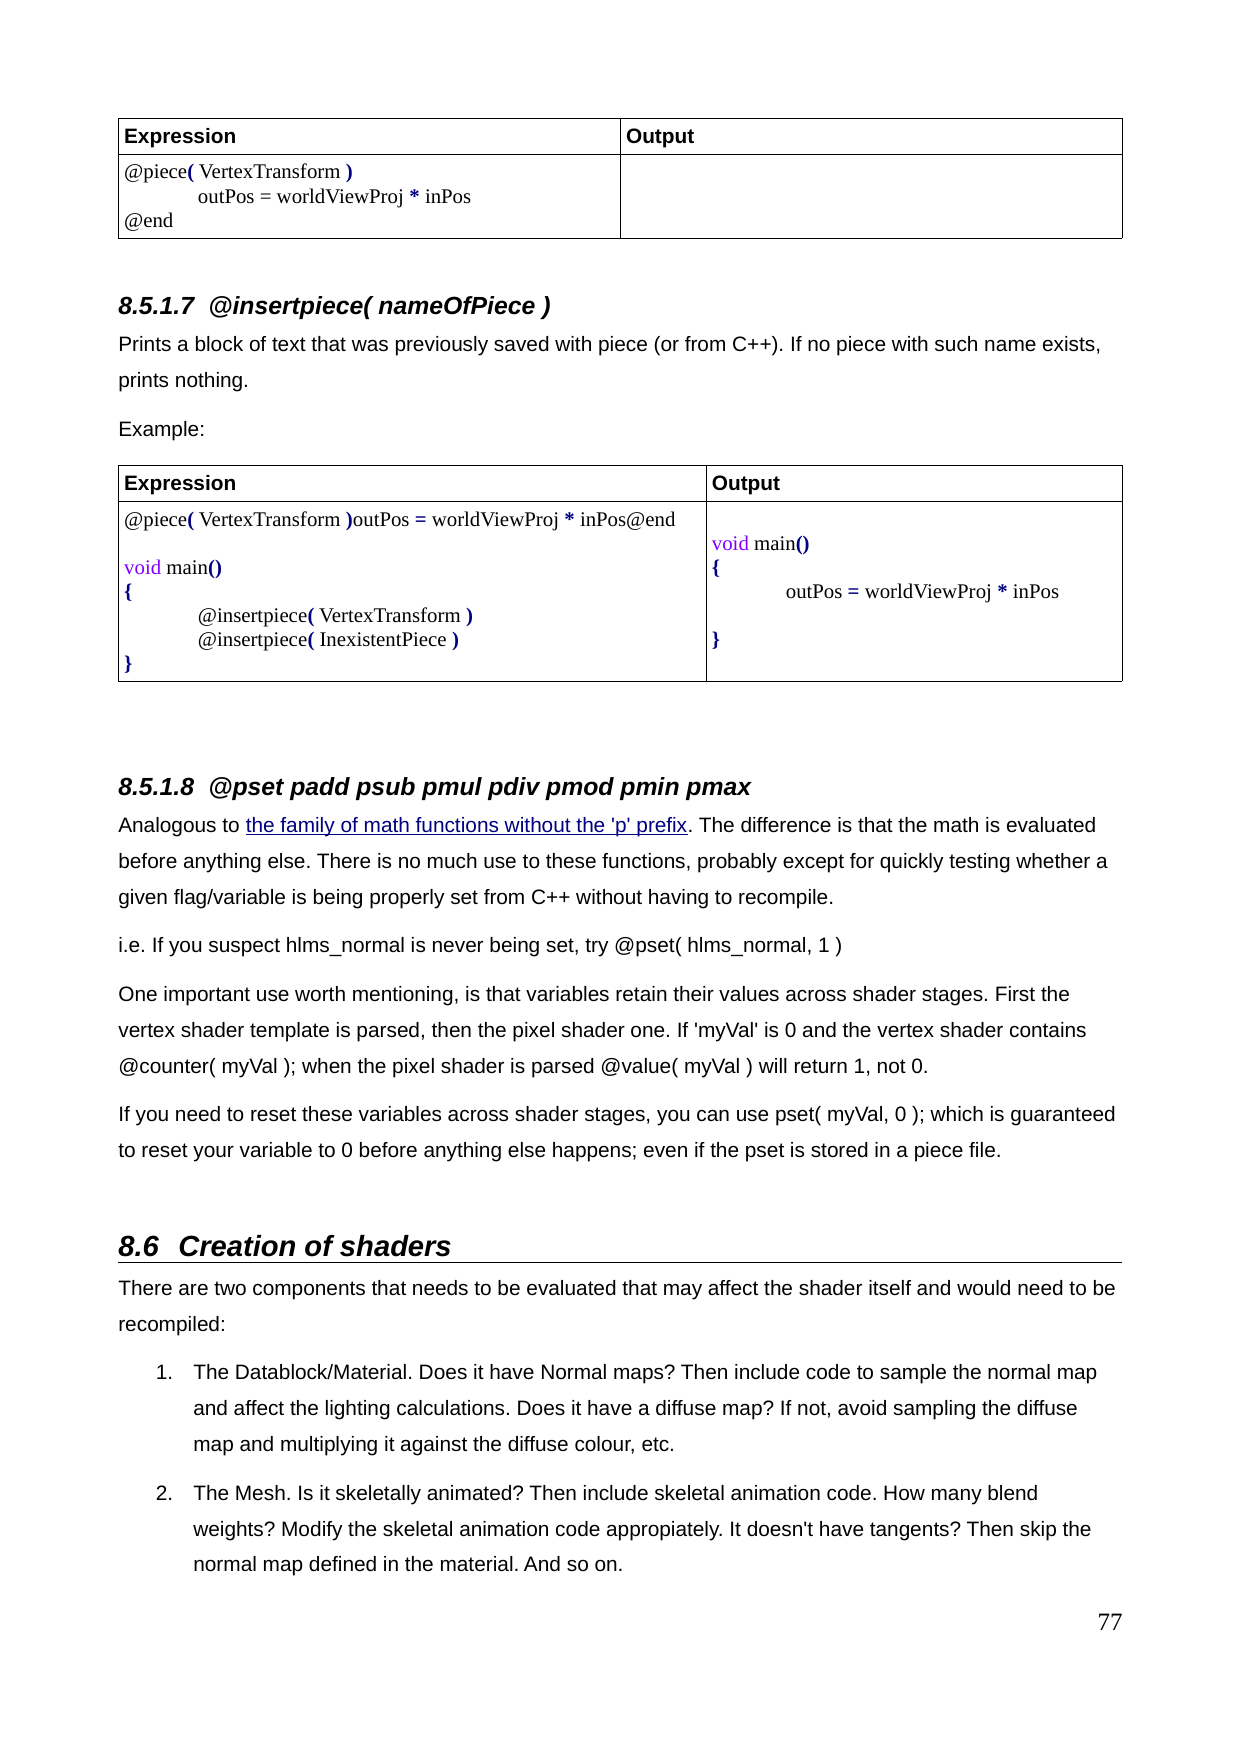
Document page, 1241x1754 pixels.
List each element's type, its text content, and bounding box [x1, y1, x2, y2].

table_cell [621, 155, 1122, 237]
subtitle Creation of shaders [118, 1229, 1122, 1262]
subtitle @pset padd psub pmul pdiv pmod pmin pmax [118, 772, 1122, 800]
text Analogous to the family of math functions without the 'p' prefix. The difference is that the math is evaluated before anything else. There is no much use to these functions, probably except for quickly testing whether a given flag/variable is being properly set from C++ without having to recompile. [118, 813, 1122, 909]
text There are two components that needs to be evaluated that may affect the shader itself and would need to be recompiled: [118, 1276, 1122, 1336]
text i.e. If you suspect hlms_normal is never being set, try @pset( hlms_normal, 1 ) [118, 933, 1122, 957]
text One important use worth mentioning, is that variables retain their values across shader stages. First the vertex shader template is parsed, then the pixel shader one. If 'myVal' is 0 and the vertex shader contains @counter( myVal ); when the pixel shader is parsed @value( myVal ) will return 1, not 0. [118, 982, 1122, 1077]
text If you need to reset these variables across shader stages, you can use pset( myVal, 0 ); which is guaranteed to reset your variable to 0 before anything else happens; even if the pset is stored in a piece file. [118, 1102, 1122, 1162]
table_header Expression [119, 466, 706, 501]
table_header Output [621, 119, 1122, 154]
list The Datablock/Material. Does it have Normal maps? Then include code to sample the normal map and affect the lighting calculations. Does it have a diffuse map? If not, avoid sampling the diffuse map and multiplying it against the diffuse colour, etc. [156, 1360, 1122, 1456]
table_cell @piece( VertexTransform )outPos = worldViewProj * inPos@end void main() { @insertpiece( VertexTransform ) @insertpiece( InexistentPiece ) } [119, 502, 706, 681]
list The Mesh. Is it skeletally animated? Then include skeletal animation code. How many blend weights? Modify the skeletal animation code appropiately. It doesn't have tangents? Then skip the normal map defined in the material. And so on. [156, 1480, 1122, 1576]
text Prints a block of text that was previously saved with piece (or from C++). If no piece with such name exists, prints nothing. [118, 332, 1122, 392]
subtitle @insertpiece( nameOfPiece ) [118, 291, 1122, 320]
table_header Output [707, 466, 1122, 501]
table_header Expression [119, 119, 620, 154]
text Example: [118, 417, 1122, 441]
table_cell void main() { outPos = worldViewProj * inPos } [707, 502, 1122, 681]
table_cell @piece( VertexTransform ) outPos = worldViewProj * inPos @end [119, 155, 620, 237]
